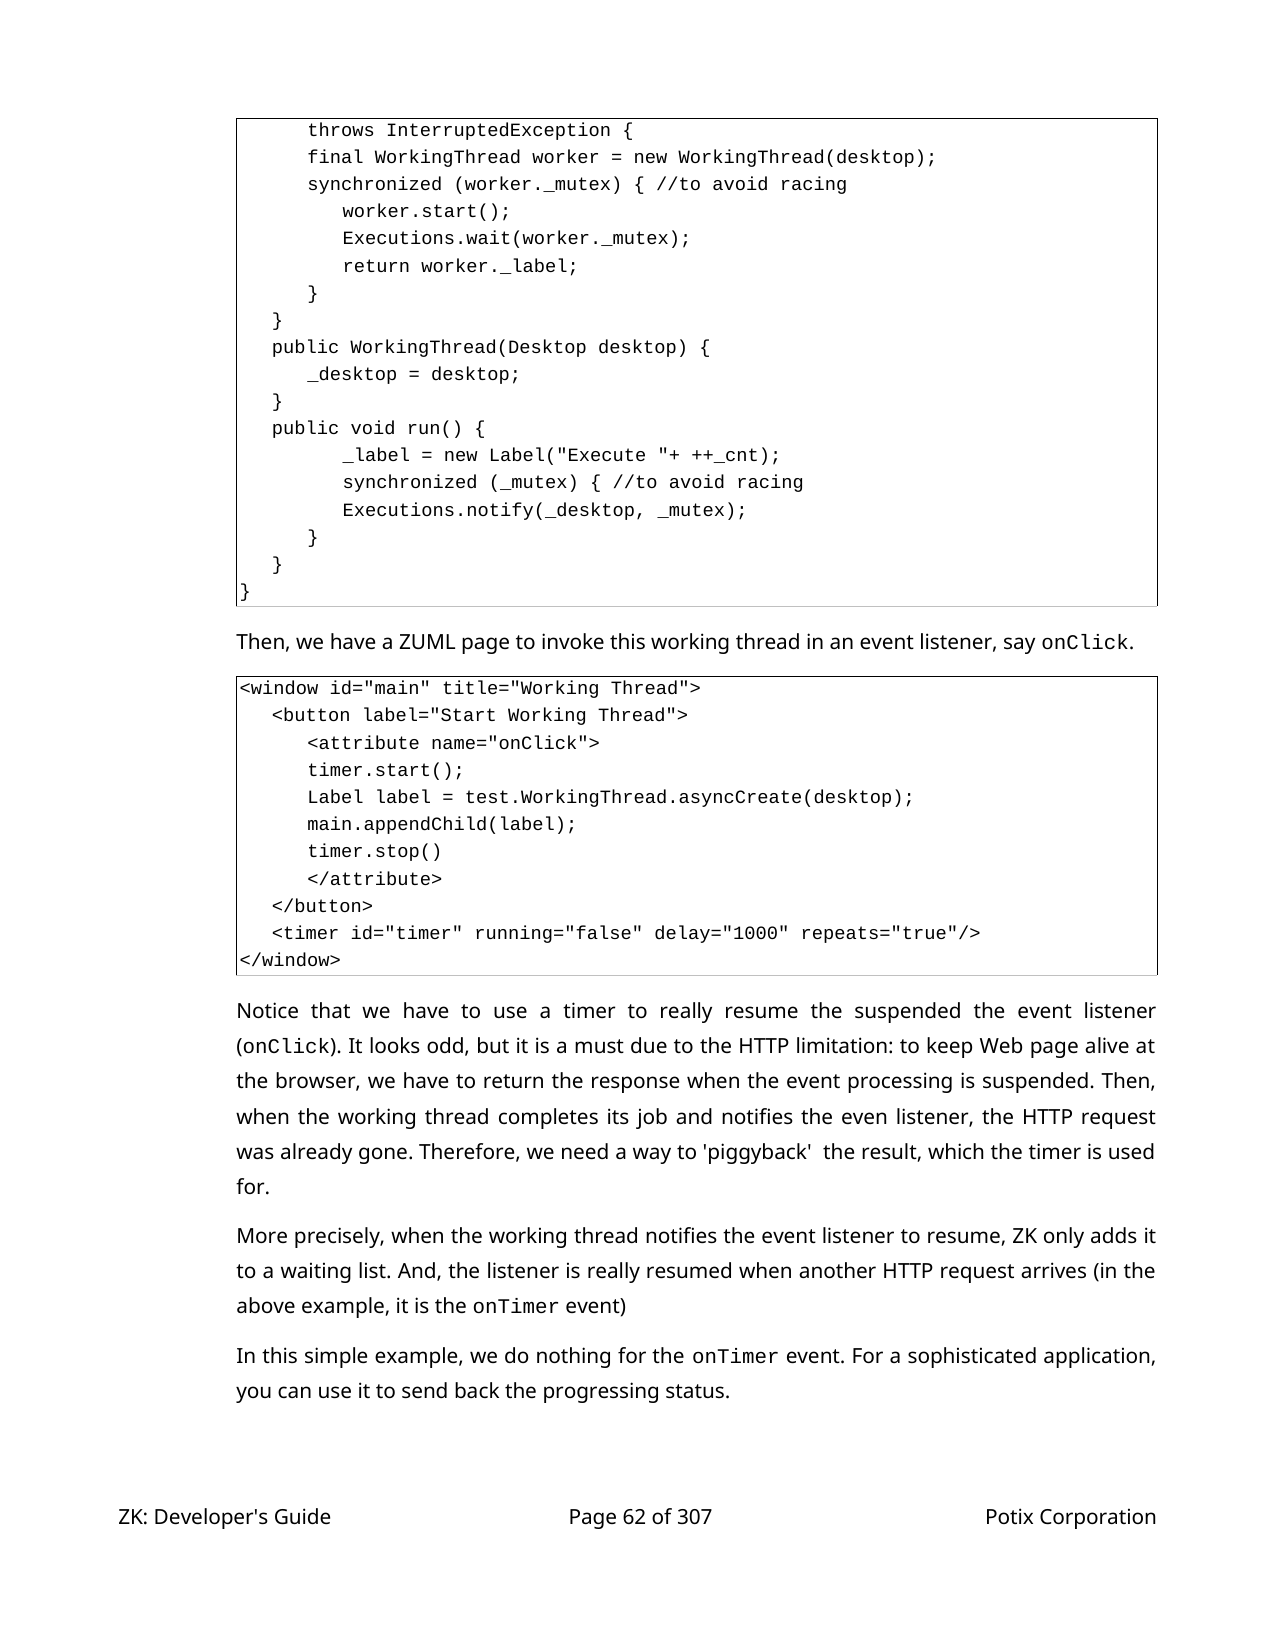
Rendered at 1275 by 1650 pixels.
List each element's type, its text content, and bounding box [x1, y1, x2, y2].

text <timer id="timer" running="false" delay="1000" repeats="true"/> [237, 921, 1157, 945]
text In this simple example, we do nothing for the onTimer event. For a sophisticated application, you can use it to send back the progressing status. [236, 1341, 1157, 1404]
text <attribute name="onClick"> [237, 731, 1157, 755]
text Notice that we have to use a timer to really resume the suspended the event listener (onClick). It looks odd, but it is a must due to the HTTP limitation: to keep Web page alive at the browser, we have to return the response when the event processing is suspended. Then, when the working thread completes its job and notifies the even listener, the HTTP request was already gone. Therefore, we need a way to 'piggyback' the result, which the timer is used for. [236, 996, 1157, 1201]
text </attribute> [237, 866, 1157, 891]
text Executions.wait(worker._mutex); [237, 226, 1157, 251]
text } [237, 552, 1157, 576]
text <window id="main" title="Working Thread"> [237, 677, 1157, 700]
text _label = new Label("Execute "+ ++_cnt); [237, 443, 1157, 467]
text timer.start(); [237, 758, 1157, 782]
text timer.stop() [237, 839, 1157, 863]
text } public void run() { [237, 389, 1157, 440]
text Label label = test.WorkingThread.asyncCreate(desktop); [237, 785, 1157, 809]
text Then, we have a ZUML page to invoke this working thread in an event listener, say onClick. [236, 627, 1157, 656]
text } [237, 525, 1157, 549]
text final WorkingThread worker = new WorkingThread(desktop); synchronized (worker._mutex) { //to avoid racing [237, 145, 1157, 196]
text worker.start(); [237, 199, 1157, 223]
text } [237, 281, 1157, 305]
text return worker._label; [237, 253, 1157, 278]
text main.appendChild(label); [237, 812, 1157, 836]
text public WorkingThread(Desktop desktop) { [237, 335, 1157, 359]
text } [237, 579, 1157, 606]
text <button label="Start Working Thread"> [237, 703, 1157, 728]
text </window> [237, 948, 1157, 975]
text synchronized (_mutex) { //to avoid racing [237, 470, 1157, 494]
text throws InterruptedException { [237, 119, 1157, 142]
text _desktop = desktop; [237, 362, 1157, 386]
text </button> [237, 894, 1157, 918]
text } [237, 308, 1157, 332]
text More precisely, when the working thread notifies the event listener to resume, ZK only adds it to a waiting list. And, the listener is really resumed when another HTTP request arrives (in the above example, it is the onTimer event) [236, 1221, 1157, 1320]
text Executions.notify(_desktop, _mutex); [237, 497, 1157, 522]
